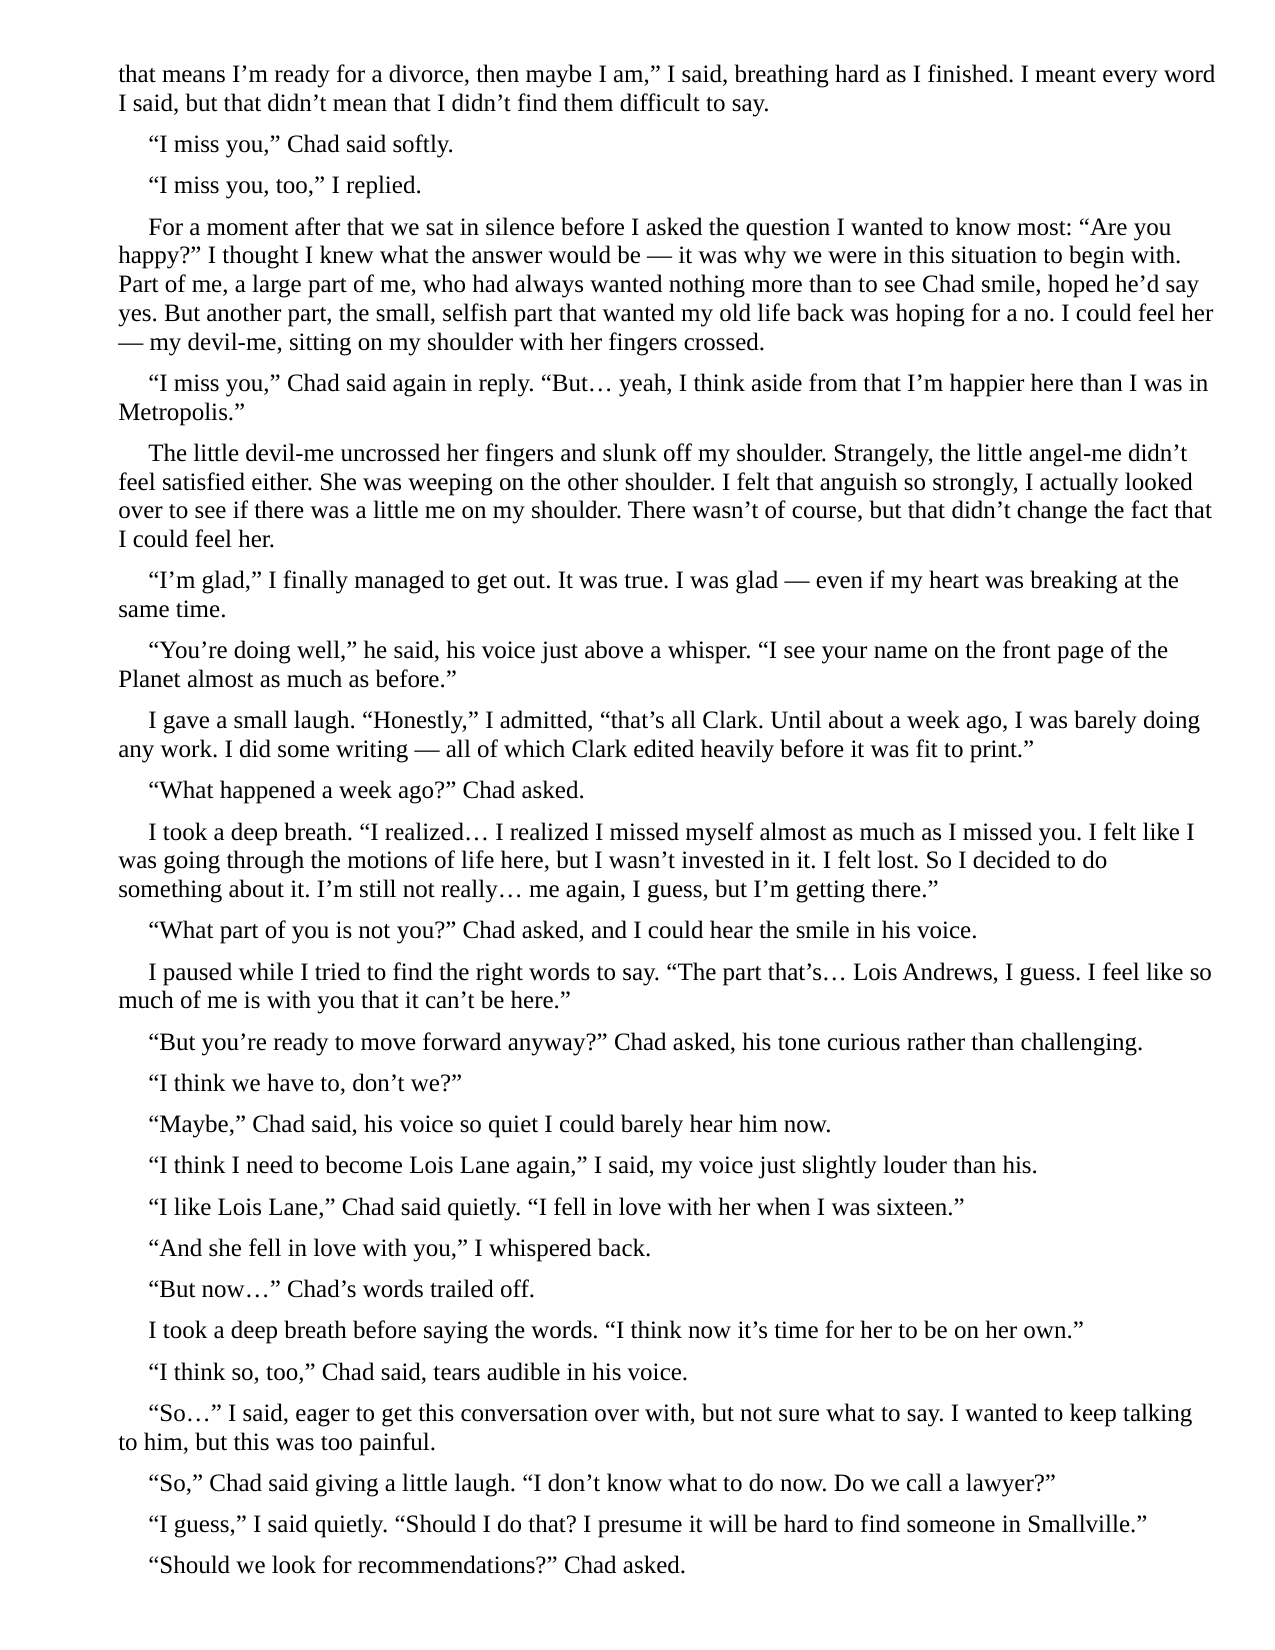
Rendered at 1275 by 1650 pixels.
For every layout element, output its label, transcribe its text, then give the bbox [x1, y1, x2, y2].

text that means I’m ready for a divorce, then maybe I am,” I said, breathing hard as I finished. I meant every word I said, but that didn’t mean that I didn’t find them difficult to say. [118, 59, 1216, 117]
text “I miss you, too,” I replied. [118, 170, 1216, 199]
text “What part of you is not you?” Chad asked, and I could hear the smile in his voice. [118, 915, 1216, 944]
text “I miss you,” Chad said again in reply. “But… yeah, I think aside from that I’m happier here than I was in Metropolis.” [118, 368, 1216, 425]
text “I think I need to become Lois Lane again,” I said, my voice just slightly louder than his. [118, 1150, 1216, 1179]
text I paused while I tried to find the right words to say. “The part that’s… Lois Andrews, I guess. I feel like so much of me is with you that it can’t be here.” [118, 957, 1216, 1014]
text “So,” Chad said giving a little laugh. “I don’t know what to do now. Do we call a lawyer?” [118, 1468, 1216, 1497]
text For a moment after that we sat in silence before I asked the question I wanted to know most: “Are you happy?” I thought I knew what the answer would be — it was why we were in this situation to begin with. Part of me, a large part of me, who had always wanted nothing more than to see Chad smile, hoped he’d say yes. But another part, the small, selfish part that wanted my old life back was hoping for a no. I could feel her — my devil-me, sitting on my shoulder with her fingers crossed. [118, 212, 1216, 355]
text “I think we have to, don’t we?” [118, 1068, 1216, 1097]
text “I like Lois Lane,” Chad said quietly. “I fell in love with her when I was sixteen.” [118, 1192, 1216, 1220]
text “You’re doing well,” he said, his voice just above a whisper. “I see your name on the front page of the Planet almost as much as before.” [118, 635, 1216, 693]
text I took a deep breath. “I realized… I realized I missed myself almost as much as I missed you. I felt like I was going through the motions of life here, but I wasn’t invested in it. I felt lost. So I decided to do something about it. I’m still not really… me again, I guess, but I’m getting there.” [118, 817, 1216, 903]
text “Should we look for recommendations?” Chad asked. [118, 1550, 1216, 1579]
text “I miss you,” Chad said softly. [118, 129, 1216, 158]
text “I guess,” I said quietly. “Should I do that? I presume it will be hard to find someone in Smallville.” [118, 1509, 1216, 1538]
text “I think so, too,” Chad said, tears audible in his voice. [118, 1357, 1216, 1385]
text The little devil-me uncrossed her fingers and slunk off my shoulder. Strangely, the little angel-me didn’t feel satisfied either. She was weeping on the other shoulder. I felt that anguish so strongly, I actually looked over to see if there was a little me on my shoulder. There wasn’t of course, but that didn’t change the fact that I could feel her. [118, 438, 1216, 553]
text “Maybe,” Chad said, his voice so quiet I could barely hear him now. [118, 1109, 1216, 1138]
text “And she fell in love with you,” I whispered back. [118, 1233, 1216, 1262]
text I gave a small laugh. “Honestly,” I admitted, “that’s all Clark. Until about a week ago, I was barely doing any work. I did some writing — all of which Clark edited heavily before it was fit to print.” [118, 705, 1216, 763]
text “So…” I said, eager to get this conversation over with, but not sure what to say. I wanted to keep talking to him, but this was too painful. [118, 1398, 1216, 1455]
text “But now…” Chad’s words trailed off. [118, 1274, 1216, 1303]
text “What happened a week ago?” Chad asked. [118, 775, 1216, 804]
text I took a deep breath before saying the words. “I think now it’s time for her to be on her own.” [118, 1315, 1216, 1344]
text “I’m glad,” I finally managed to get out. It was true. I was glad — even if my heart was breaking at the same time. [118, 565, 1216, 623]
text “But you’re ready to move forward anyway?” Chad asked, his tone curious rather than challenging. [118, 1027, 1216, 1055]
